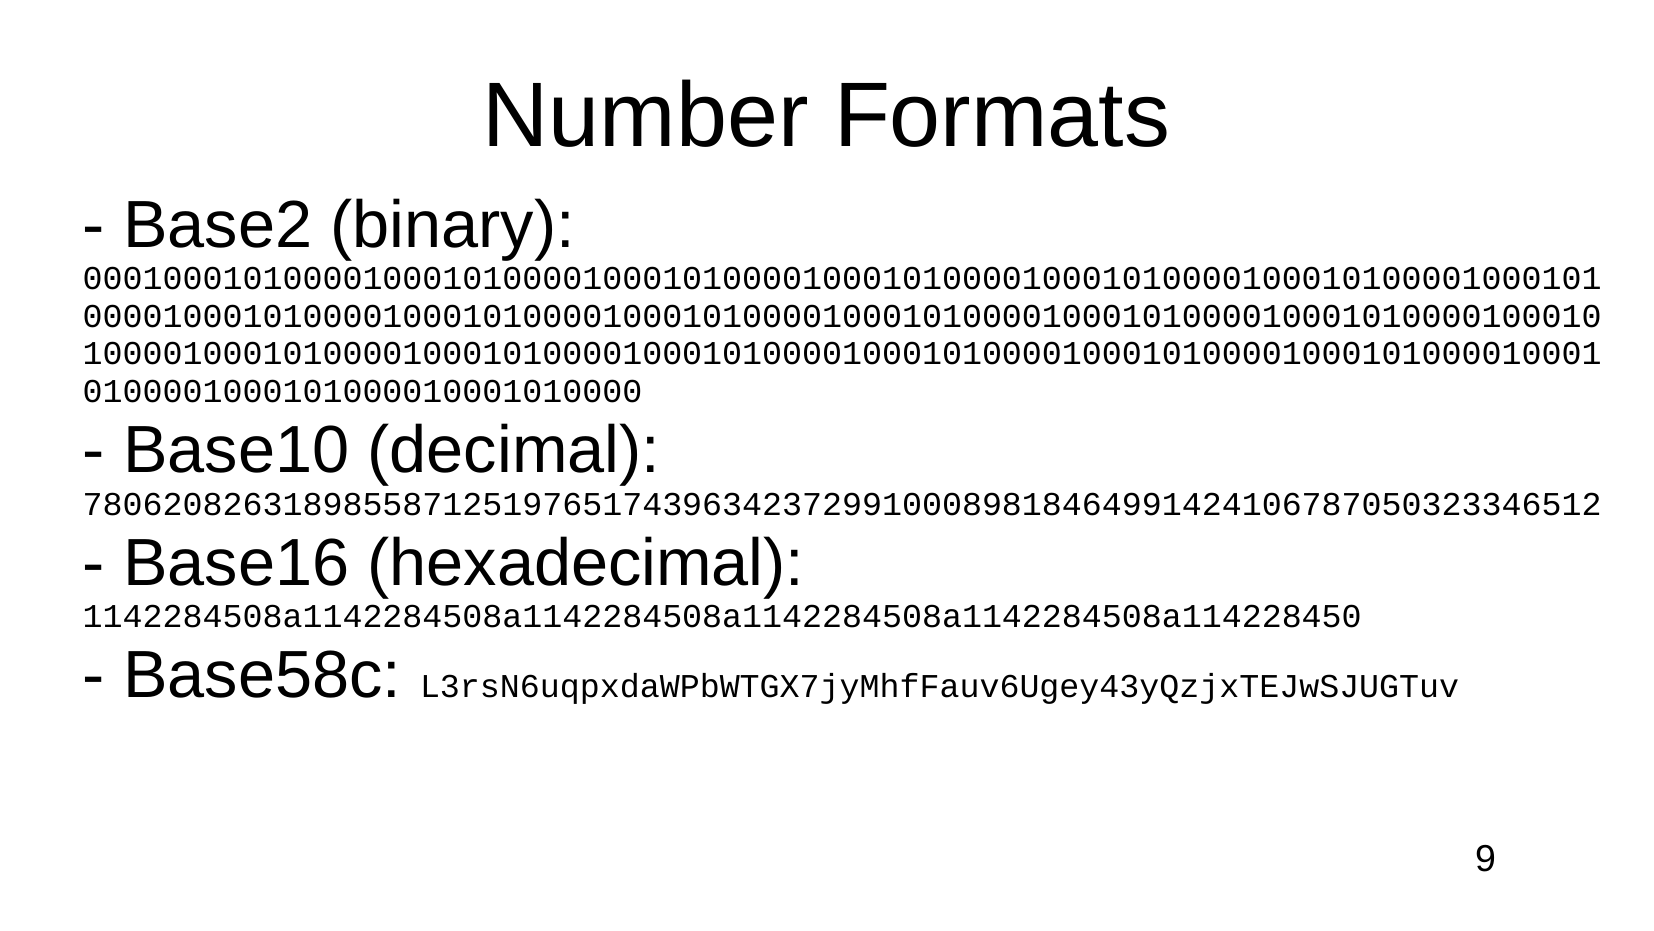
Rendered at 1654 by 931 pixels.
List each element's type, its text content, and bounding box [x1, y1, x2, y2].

text_box - Base2 (binary): 0001000101000010001010000100010100001000101000010001010000100010100001000101000010001010000100010100001000101000010001010000100010100001000101000010001010000100010100001000101000010001010000100010100001000101000010001010000100010100001000101000010001010000 - Base10 (decimal): 7806208263189855871251976517439634237299100089818464991424106787050323346512 - Base16 (hexadecimal): 1142284508a1142284508a1142284508a1142284508a1142284508a114228450 - Base58c: L3rsN6uqpxdaWPbWTGX7jyMhfFauv6Ugey43yQzjxTEJwSJUGTuv [82, 167, 1613, 806]
title Number Formats [82, 37, 1571, 167]
text_box [1460, 829, 1654, 901]
